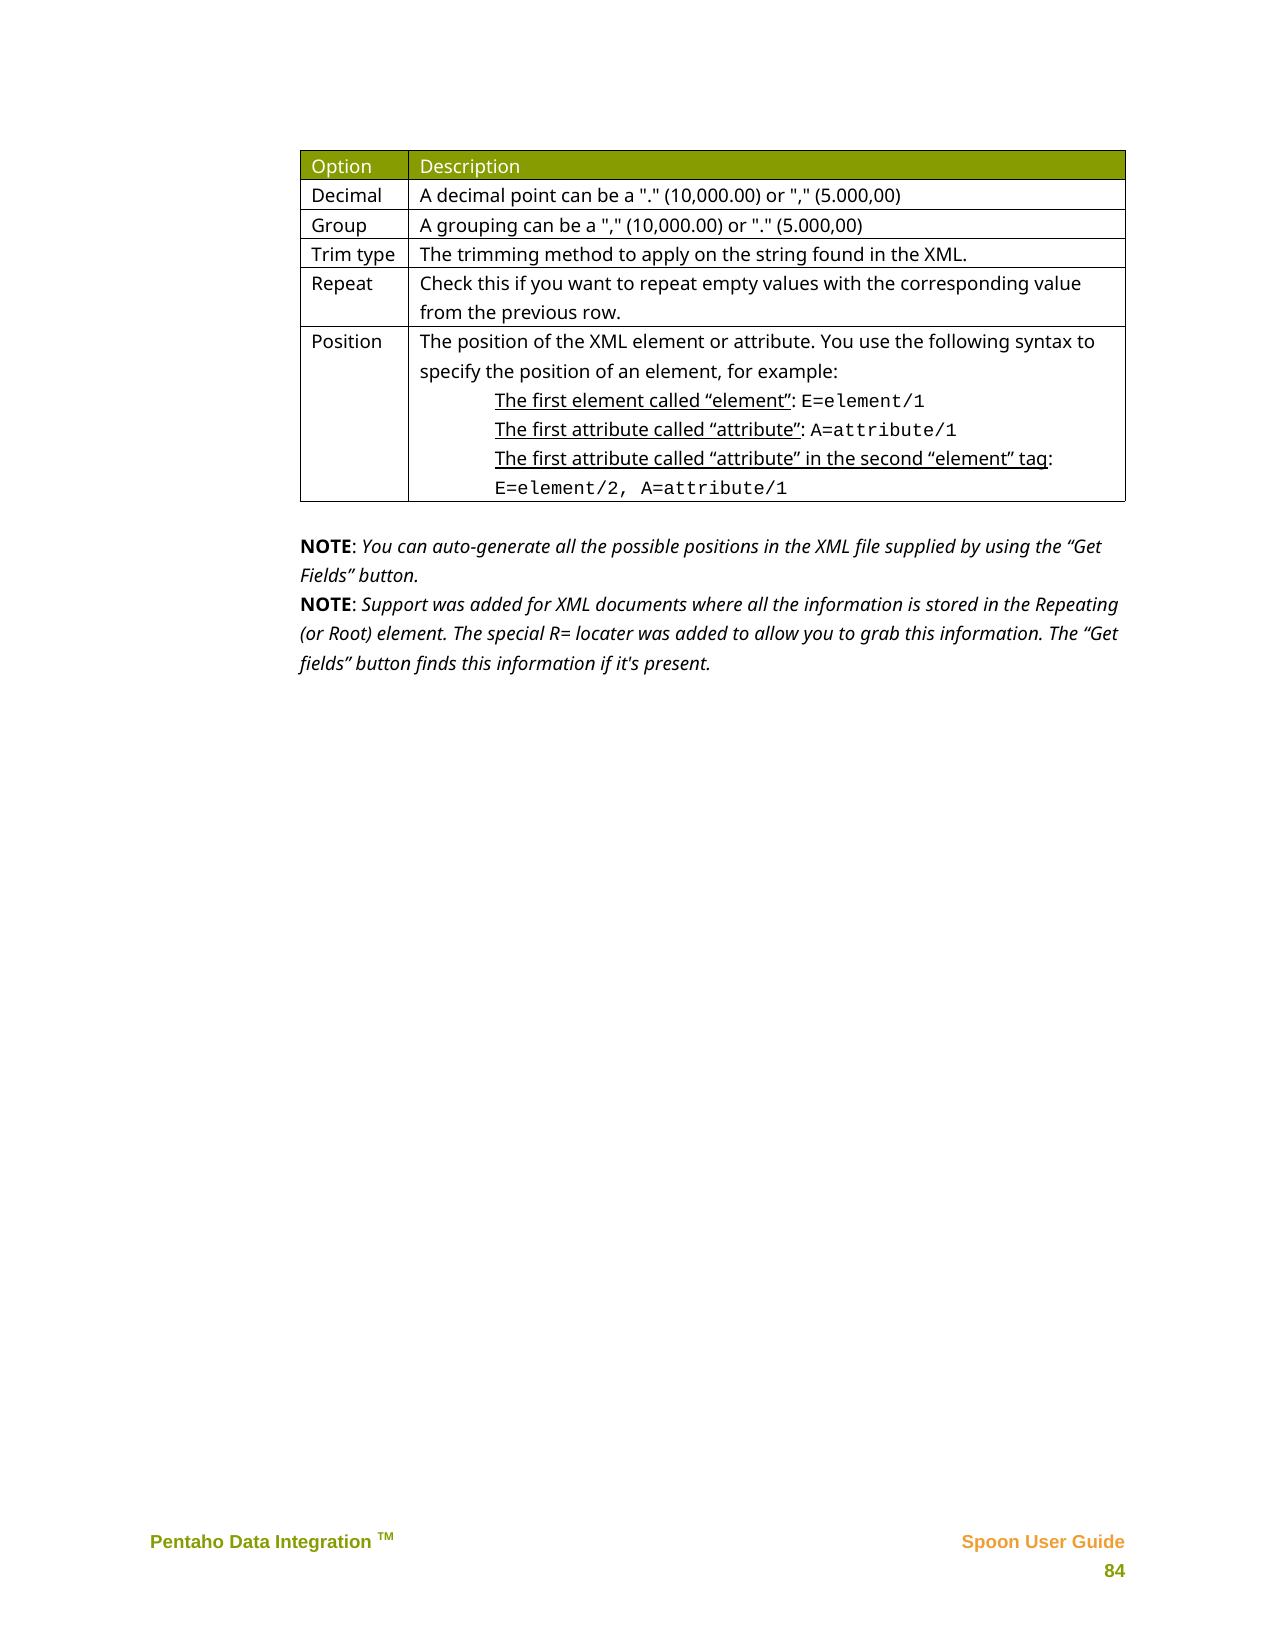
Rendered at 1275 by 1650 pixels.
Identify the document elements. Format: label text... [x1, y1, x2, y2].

table_cell Trim type [301, 239, 408, 267]
table_header Description [409, 151, 1125, 179]
table_cell The position of the XML element or attribute. You use the following syntax to specify the position of an element, for example: The first element called “element”: E=element/1 The first attribute called “attribute”: A=attribute/1 The first attribute called “attribute” in the second “element” tag: E=element/2, A=attribute/1 [409, 327, 1125, 501]
table_cell Check this if you want to repeat empty values with the corresponding value from the previous row. [409, 268, 1125, 326]
table_cell A decimal point can be a "." (10,000.00) or "," (5.000,00) [409, 180, 1125, 208]
table_header Option [301, 151, 408, 179]
text NOTE: Support was added for XML documents where all the information is stored in the Repeating (or Root) element. The special R= locater was added to allow you to grab this information. The “Get fields” button finds this information if it's present. [300, 588, 1125, 676]
text NOTE: You can auto-generate all the possible positions in the XML file supplied by using the “Get Fields” button. [300, 530, 1125, 588]
table_cell Decimal [301, 180, 408, 208]
table_cell Group [301, 210, 408, 238]
table_cell A grouping can be a "," (10,000.00) or "." (5.000,00) [409, 210, 1125, 238]
table_cell The trimming method to apply on the string found in the XML. [409, 239, 1125, 267]
table_cell Position [301, 327, 408, 501]
table_cell Repeat [301, 268, 408, 326]
